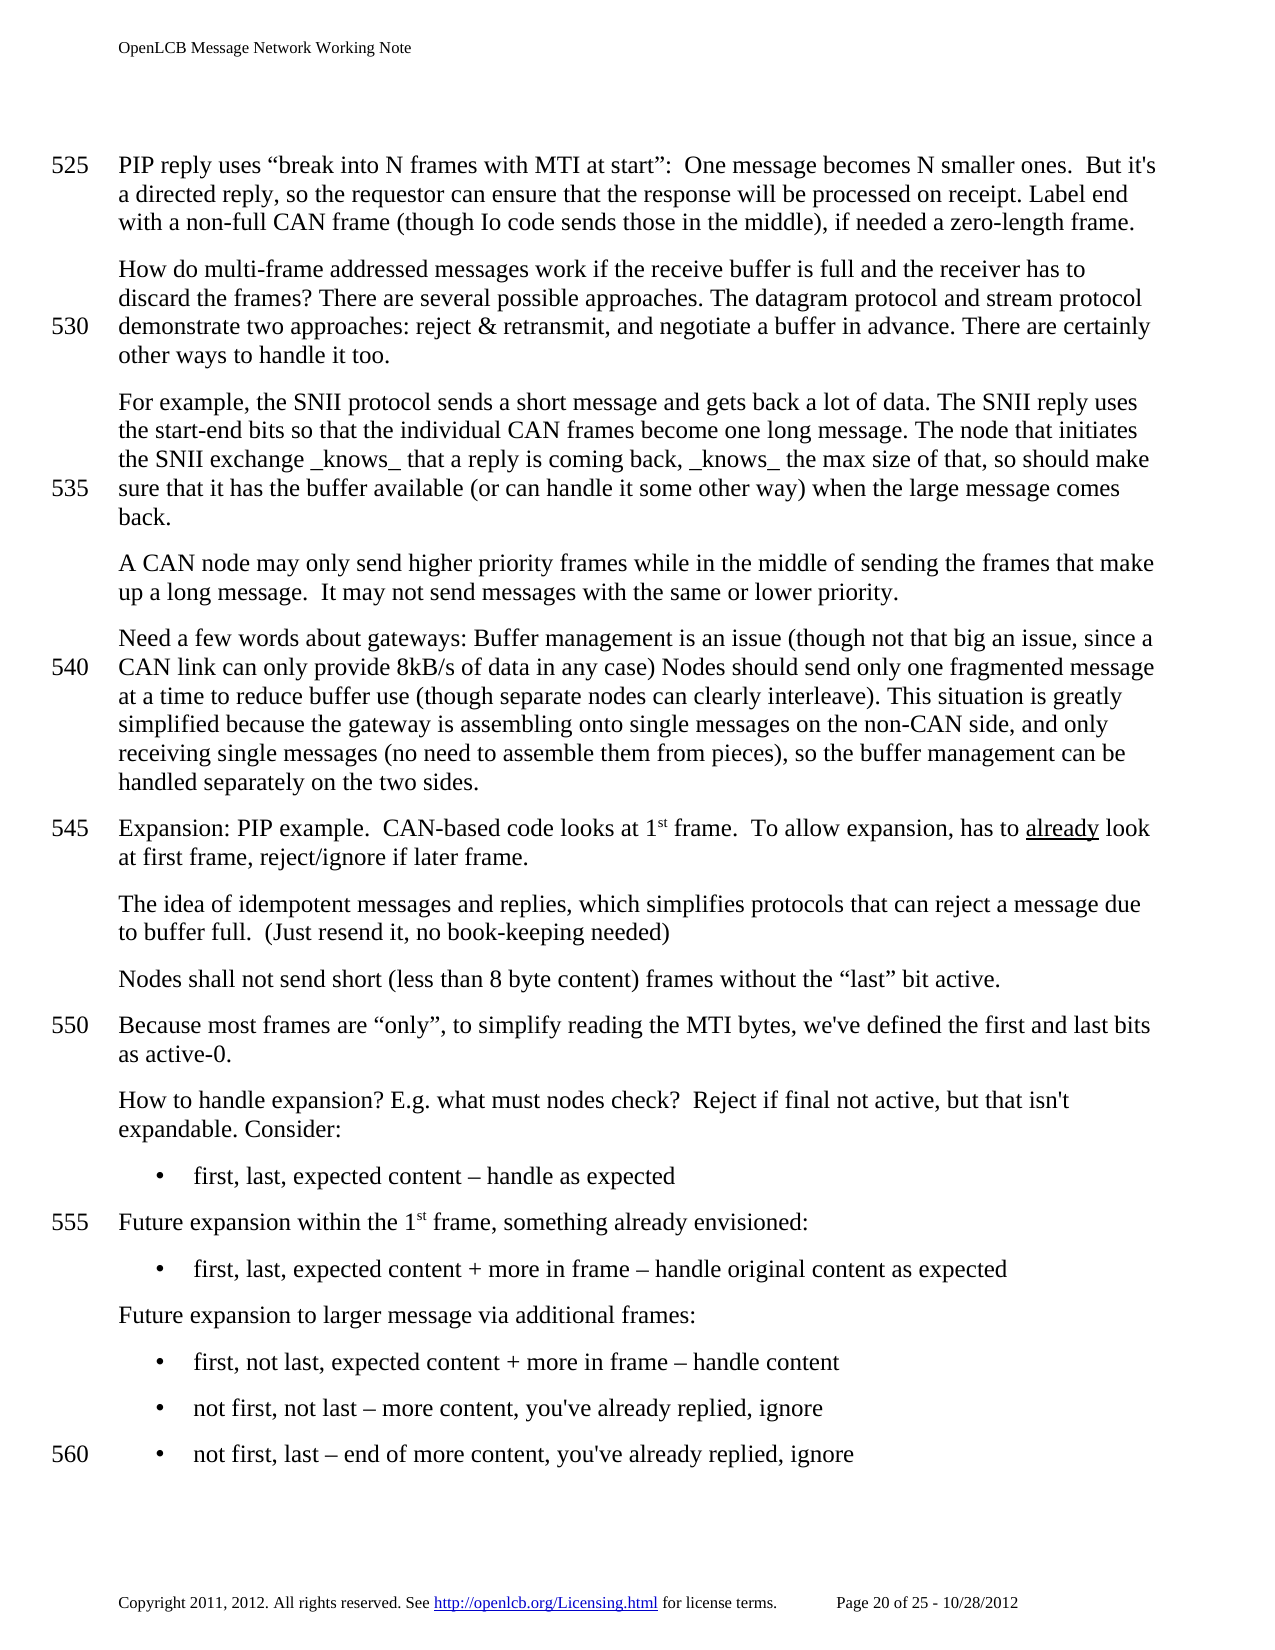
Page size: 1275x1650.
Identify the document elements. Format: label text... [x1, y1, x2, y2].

text For example, the SNII protocol sends a short message and gets back a lot of data. The SNII reply uses the start-end bits so that the individual CAN frames become one long message. The node that initiates the SNII exchange _knows_ that a reply is coming back, _knows_ the max size of that, so should make sure that it has the buffer available (or can handle it some other way) when the large message comes back. [118, 387, 1157, 530]
text Future expansion within the 1st frame, something already envisioned: [118, 1207, 1157, 1236]
list first, last, expected content – handle as expected [156, 1161, 1157, 1189]
list not first, not last – more content, you've already replied, ignore [156, 1393, 1157, 1422]
text Future expansion to larger message via additional frames: [118, 1300, 1157, 1329]
text Need a few words about gateways: Buffer management is an issue (though not that big an issue, since a CAN link can only provide 8kB/s of data in any case) Nodes should send only one fragmented message at a time to reduce buffer use (though separate nodes can clearly interleave). This situation is greatly simplified because the gateway is assembling onto single messages on the non-CAN side, and only receiving single messages (no need to assemble them from pieces), so the buffer management can be handled separately on the two sides. [118, 623, 1157, 796]
text The idea of idempotent messages and replies, which simplifies protocols that can reject a message due to buffer full. (Just resend it, no book-keeping needed) [118, 889, 1157, 946]
text PIP reply uses “break into N frames with MTI at start”: One message becomes N smaller ones. But it's a directed reply, so the requestor can ensure that the response will be processed on receipt. Label end with a non-full CAN frame (though Io code sends those in the middle), if needed a zero-length frame. [118, 150, 1157, 236]
text A CAN node may only send higher priority frames while in the middle of sending the frames that make up a long message. It may not send messages with the same or lower priority. [118, 548, 1157, 606]
text How to handle expansion? E.g. what must nodes check? Reject if final not active, but that isn't expandable. Consider: [118, 1086, 1157, 1143]
text Expansion: PIP example. CAN-based code looks at 1st frame. To allow expansion, has to already look at first frame, reject/ignore if later frame. [118, 813, 1157, 871]
text How do multi-frame addressed messages work if the receive buffer is full and the receiver has to discard the frames? There are several possible approaches. The datagram protocol and stream protocol demonstrate two approaches: reject & retransmit, and negotiate a buffer in advance. There are certainly other ways to handle it too. [118, 254, 1157, 369]
list first, last, expected content + more in frame – handle original content as expected [156, 1254, 1157, 1282]
text Nodes shall not send short (less than 8 byte content) frames without the “last” bit active. [118, 964, 1157, 993]
list not first, last – end of more content, you've already replied, ignore [156, 1439, 1157, 1468]
text Because most frames are “only”, to simplify reading the MTI bytes, we've defined the first and last bits as active-0. [118, 1010, 1157, 1068]
list first, not last, expected content + more in frame – handle content [156, 1347, 1157, 1375]
